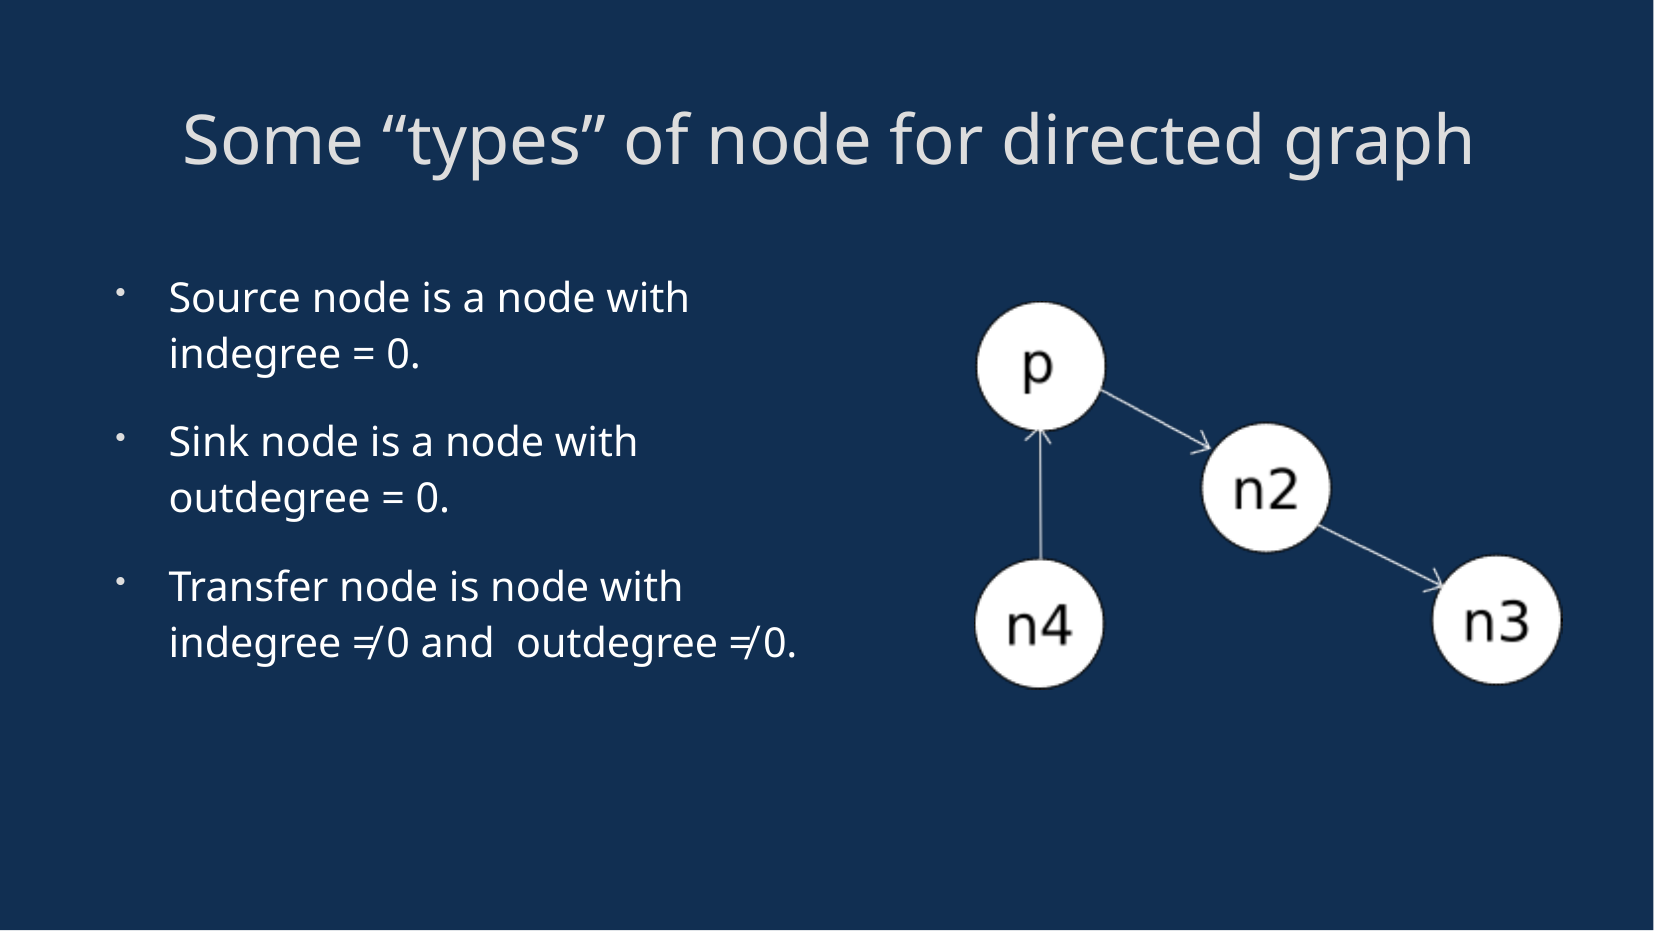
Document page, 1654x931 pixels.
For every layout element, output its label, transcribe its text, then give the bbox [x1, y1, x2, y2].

list Source node is a node with indegree = 0. Sink node is a node with outdegree = 0. Transfer node is node with indegree ≠ 0 and outdegree ≠ 0. [97, 268, 813, 806]
title Some “types” of node for directed graph [97, 56, 1563, 220]
picture [974, 301, 1563, 690]
